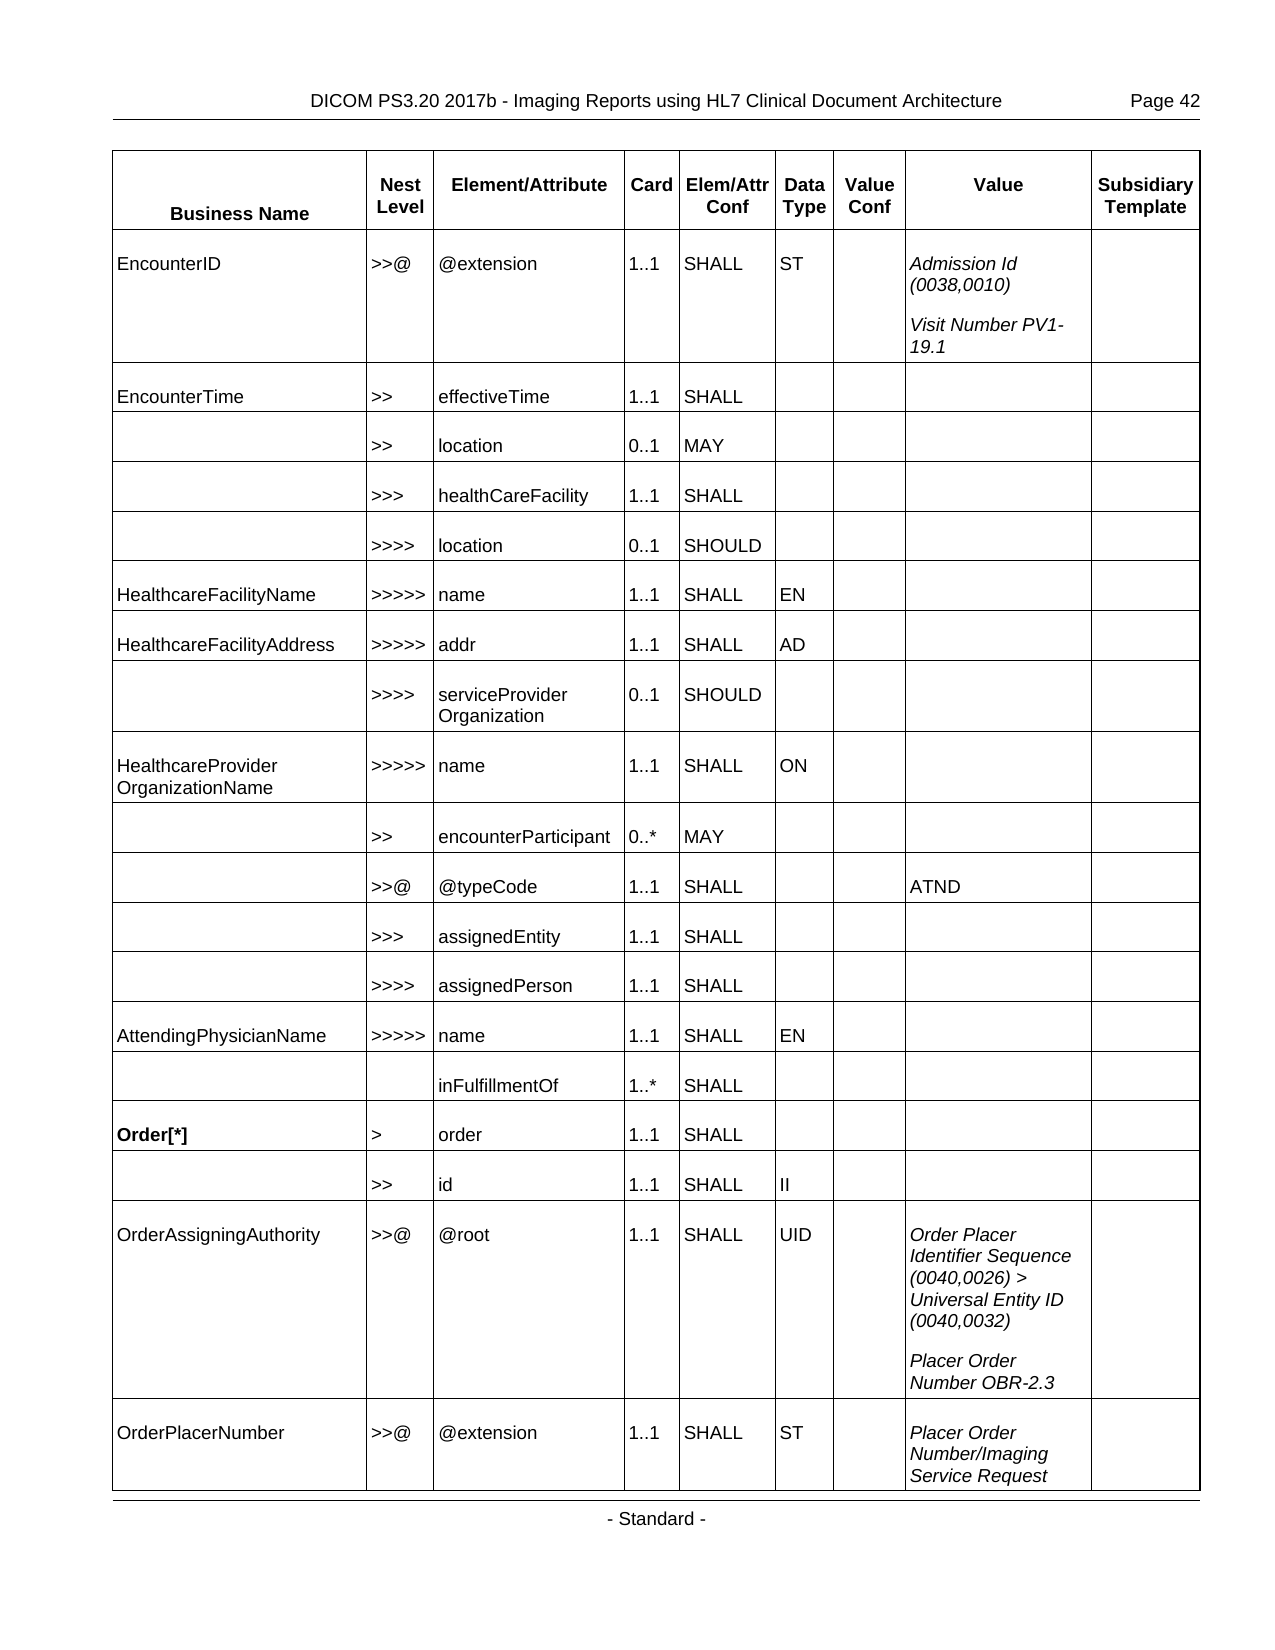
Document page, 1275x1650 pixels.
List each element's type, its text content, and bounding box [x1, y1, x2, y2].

table_header Nest Level [367, 151, 433, 228]
table_cell 1..1 [625, 1151, 679, 1200]
table_cell [776, 661, 833, 731]
table_cell >>>> [367, 661, 433, 731]
table_cell [906, 732, 1091, 802]
table_cell >>@ [367, 853, 433, 902]
table_cell health​Care​Facility [434, 462, 624, 511]
table_cell name [434, 1002, 624, 1051]
table_cell EN [776, 1002, 833, 1051]
table_cell [906, 1002, 1091, 1051]
table_cell 0..1 [625, 412, 679, 461]
table_cell [906, 462, 1091, 511]
table_cell [776, 462, 833, 511]
table_cell Healthcare​Provider​Organization​Name [113, 732, 366, 802]
table_cell 0..1 [625, 512, 679, 560]
table_cell 0..1 [625, 661, 679, 731]
table_cell [367, 1052, 433, 1100]
table_cell @extension [434, 1399, 624, 1490]
table_cell Healthcare​Facility​Address [113, 611, 366, 660]
table_cell >> [367, 412, 433, 461]
table_cell [776, 952, 833, 1001]
table_cell [1092, 561, 1199, 610]
table_cell location [434, 512, 624, 560]
table_cell [1092, 1151, 1199, 1200]
table_cell [776, 803, 833, 852]
table_cell [906, 561, 1091, 610]
table_cell 1..1 [625, 903, 679, 951]
table_cell Attending​Physician​Name [113, 1002, 366, 1051]
table_cell [906, 1151, 1091, 1200]
table_cell SHALL [680, 363, 775, 411]
table_cell >>>> [367, 952, 433, 1001]
table_cell [834, 853, 905, 902]
table_cell [1092, 1399, 1199, 1490]
table_cell [834, 561, 905, 610]
table_cell [906, 363, 1091, 411]
table_cell >> [367, 1151, 433, 1200]
table_cell Encounter​ID [113, 230, 366, 362]
table_cell SHALL [680, 1201, 775, 1397]
table_cell [834, 1101, 905, 1150]
table_header Subsidiary Template [1092, 151, 1199, 228]
table_cell Order Placer Identifier Sequence (0040,0026) > Universal Entity ID (0040,0032) Placer Order Number OBR-2.3 [906, 1201, 1091, 1397]
table_cell @extension [434, 230, 624, 362]
table_cell II [776, 1151, 833, 1200]
table_cell SHALL [680, 1151, 775, 1200]
table_cell [1092, 1002, 1199, 1051]
table_cell [1092, 1201, 1199, 1397]
table_cell [113, 512, 366, 560]
table_header Business Name [113, 151, 366, 228]
table_cell ATND [906, 853, 1091, 902]
table_cell 1..1 [625, 1399, 679, 1490]
table_header Elem/Attr Conf [680, 151, 775, 228]
table_cell name [434, 732, 624, 802]
table_cell >>>> [367, 512, 433, 560]
table_cell [776, 512, 833, 560]
table_cell [1092, 230, 1199, 362]
table_cell [906, 661, 1091, 731]
table_cell [1092, 903, 1199, 951]
table_cell [906, 512, 1091, 560]
table_cell effective​Time [434, 363, 624, 411]
table_cell [1092, 853, 1199, 902]
table_cell [906, 952, 1091, 1001]
table_cell >> [367, 363, 433, 411]
table_cell ST [776, 1399, 833, 1490]
table_cell [834, 412, 905, 461]
table_cell @typeCode [434, 853, 624, 902]
table_header Card [625, 151, 679, 228]
table_cell [834, 363, 905, 411]
table_cell SHOULD [680, 661, 775, 731]
table_cell [1092, 1052, 1199, 1100]
table_cell [834, 1151, 905, 1200]
table_cell [834, 462, 905, 511]
table_cell [834, 611, 905, 660]
table_cell [776, 1101, 833, 1150]
table_cell [1092, 1101, 1199, 1150]
table_cell SHALL [680, 611, 775, 660]
table_cell MAY [680, 412, 775, 461]
table_cell [834, 661, 905, 731]
table_cell SHALL [680, 1052, 775, 1100]
table_cell 1..1 [625, 1201, 679, 1397]
table_cell in​Fulfillment​Of [434, 1052, 624, 1100]
table_cell [113, 1052, 366, 1100]
table_cell 1..1 [625, 853, 679, 902]
table_cell SHALL [680, 561, 775, 610]
table_cell 1..1 [625, 1101, 679, 1150]
table_cell name [434, 561, 624, 610]
table_cell 1..1 [625, 462, 679, 511]
table_cell Admission Id (0038,0010) Visit Number PV1-19.1 [906, 230, 1091, 362]
table_cell AD [776, 611, 833, 660]
table_header Data Type [776, 151, 833, 228]
table_cell Order[*] [113, 1101, 366, 1150]
table_cell 1..* [625, 1052, 679, 1100]
table_cell ON [776, 732, 833, 802]
table_cell SHALL [680, 732, 775, 802]
table_cell [113, 462, 366, 511]
table_cell SHALL [680, 952, 775, 1001]
table_cell [834, 1002, 905, 1051]
table_cell EN [776, 561, 833, 610]
table_cell [113, 853, 366, 902]
table_cell [834, 1399, 905, 1490]
table_cell 1..1 [625, 561, 679, 610]
table_cell [906, 1052, 1091, 1100]
table_cell >>>>> [367, 732, 433, 802]
table_cell [776, 903, 833, 951]
table_cell 1..1 [625, 611, 679, 660]
table_header Value Conf [834, 151, 905, 228]
table_cell location [434, 412, 624, 461]
table_cell >>@ [367, 230, 433, 362]
table_cell ST [776, 230, 833, 362]
table_cell [1092, 803, 1199, 852]
table_header Value [906, 151, 1091, 228]
table_cell UID [776, 1201, 833, 1397]
table_cell [1092, 462, 1199, 511]
table_cell SHOULD [680, 512, 775, 560]
table_cell 1..1 [625, 230, 679, 362]
table_cell [834, 512, 905, 560]
table_cell id [434, 1151, 624, 1200]
table_cell [776, 853, 833, 902]
table_cell [906, 903, 1091, 951]
table_cell Order​Assigning​Authority [113, 1201, 366, 1397]
table_cell [834, 903, 905, 951]
table_cell [834, 1201, 905, 1397]
table_cell MAY [680, 803, 775, 852]
table_cell assigned​Entity [434, 903, 624, 951]
table_cell [113, 412, 366, 461]
table_cell >>>>> [367, 1002, 433, 1051]
table_cell 1..1 [625, 732, 679, 802]
table_cell addr [434, 611, 624, 660]
table_cell >>>>> [367, 611, 433, 660]
table_cell [776, 363, 833, 411]
table_cell [1092, 611, 1199, 660]
table_cell Encounter​Time [113, 363, 366, 411]
table_cell Healthcare​Facility​Name [113, 561, 366, 610]
table_cell >> [367, 803, 433, 852]
table_cell [906, 803, 1091, 852]
table_cell [1092, 363, 1199, 411]
table_cell >>@ [367, 1201, 433, 1397]
table_cell [113, 1151, 366, 1200]
table_cell [1092, 661, 1199, 731]
table_cell [1092, 412, 1199, 461]
table_cell SHALL [680, 230, 775, 362]
table_cell [906, 611, 1091, 660]
table_cell @root [434, 1201, 624, 1397]
table_cell assigned​Person [434, 952, 624, 1001]
table_cell encounter​Participant [434, 803, 624, 852]
table_cell [776, 1052, 833, 1100]
table_cell [113, 803, 366, 852]
table_cell [834, 230, 905, 362]
table_cell >>@ [367, 1399, 433, 1490]
table_cell >>> [367, 903, 433, 951]
table_cell SHALL [680, 1101, 775, 1150]
table_cell SHALL [680, 853, 775, 902]
table_cell [834, 732, 905, 802]
table_header Element/​Attribute [434, 151, 624, 228]
table_cell SHALL [680, 1002, 775, 1051]
table_cell [113, 903, 366, 951]
table_cell SHALL [680, 903, 775, 951]
table_cell 1..1 [625, 1002, 679, 1051]
table_cell > [367, 1101, 433, 1150]
table_cell [906, 412, 1091, 461]
table_cell >>> [367, 462, 433, 511]
table_cell [113, 661, 366, 731]
table_cell 1..1 [625, 952, 679, 1001]
table_cell order [434, 1101, 624, 1150]
table_cell 0..* [625, 803, 679, 852]
table_cell 1..1 [625, 363, 679, 411]
table_cell Order​Placer​Number [113, 1399, 366, 1490]
table_cell [906, 1101, 1091, 1150]
table_cell [1092, 512, 1199, 560]
table_cell [834, 803, 905, 852]
table_cell SHALL [680, 462, 775, 511]
table_cell >>>>> [367, 561, 433, 610]
table_cell Placer Order Number/Imaging Service Request [906, 1399, 1091, 1490]
table_cell [834, 1052, 905, 1100]
table_cell service​Provider​Organization [434, 661, 624, 731]
table_cell [776, 412, 833, 461]
table_cell [834, 952, 905, 1001]
table_cell [113, 952, 366, 1001]
table_cell [1092, 732, 1199, 802]
table_cell SHALL [680, 1399, 775, 1490]
table_cell [1092, 952, 1199, 1001]
